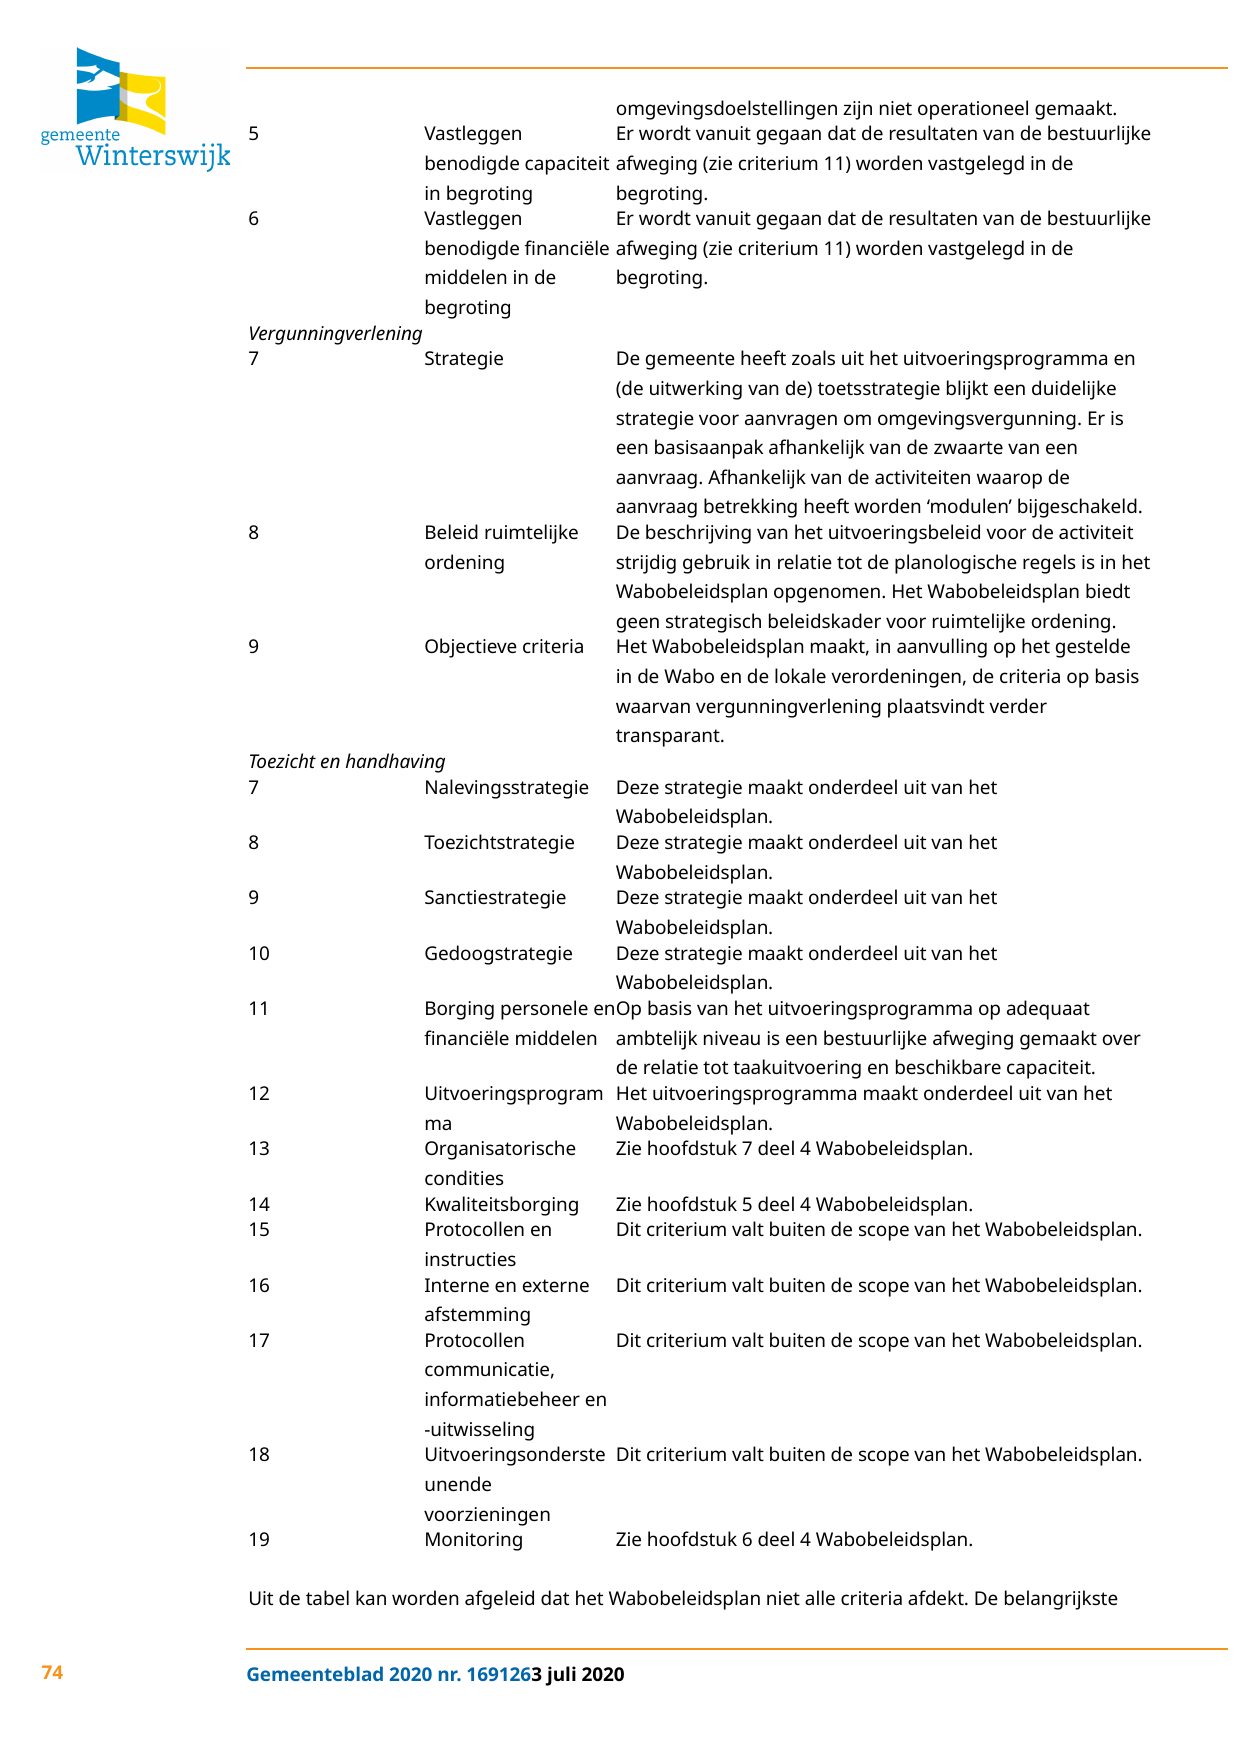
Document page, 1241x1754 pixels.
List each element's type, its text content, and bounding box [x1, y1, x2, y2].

table_cell 13 [248, 1135, 424, 1191]
table_cell 7 [248, 774, 424, 829]
table_cell Het Wabobeleidsplan maakt, in aanvulling op het gestelde in de Wabo en de lokale verordeningen, de criteria op basis waarvan vergunningverlening plaatsvindt verder transparant. [616, 634, 1152, 748]
table_cell Objectieve criteria [424, 634, 616, 748]
table_cell 6 [248, 205, 424, 320]
table_cell Uitvoeringsondersteunende voorzieningen [424, 1442, 616, 1526]
table_cell Kwaliteitsborging [424, 1191, 616, 1216]
table_cell Dit criterium valt buiten de scope van het Wabobeleidsplan. [616, 1327, 1152, 1442]
table_cell omgevingsdoelstellingen zijn niet operationeel gemaakt. [616, 95, 1152, 121]
table_cell Organisatorische condities [424, 1135, 616, 1191]
table_cell Deze strategie maakt onderdeel uit van het Wabobeleidsplan. [616, 940, 1152, 995]
table_cell 18 [248, 1442, 424, 1526]
table_cell Zie hoofdstuk 7 deel 4 Wabobeleidsplan. [616, 1135, 1152, 1191]
table_cell Vastleggen benodigde financiële middelen in de begroting [424, 205, 616, 320]
text Uit de tabel kan worden afgeleid dat het Wabobeleidsplan niet alle criteria afdekt. De belangrijkste [248, 1585, 1152, 1611]
picture [225, 153, 231, 162]
picture [41, 47, 231, 172]
table_cell 11 [248, 995, 424, 1080]
table_cell 16 [248, 1272, 424, 1327]
table_cell 7 [248, 346, 424, 519]
table_cell 14 [248, 1191, 424, 1216]
table_cell Toezicht en handhaving [248, 748, 1152, 774]
table_cell De beschrijving van het uitvoeringsbeleid voor de activiteit strijdig gebruik in relatie tot de planologische regels is in het Wabobeleidsplan opgenomen. Het Wabobeleidsplan biedt geen strategisch beleidskader voor ruimtelijke ordening. [616, 519, 1152, 634]
table_cell Gedoogstrategie [424, 940, 616, 995]
table_cell Protocollen en instructies [424, 1216, 616, 1272]
table_cell 10 [248, 940, 424, 995]
table_cell Borging personele en financiële middelen [424, 995, 616, 1080]
table_cell Sanctiestrategie [424, 885, 616, 940]
table_cell 17 [248, 1327, 424, 1442]
table_cell Strategie [424, 346, 616, 519]
table_cell Protocollen communicatie, informatiebeheer en -uitwisseling [424, 1327, 616, 1442]
table_cell Zie hoofdstuk 6 deel 4 Wabobeleidsplan. [616, 1526, 1152, 1552]
table_cell 19 [248, 1526, 424, 1552]
table_cell Nalevingsstrategie [424, 774, 616, 829]
table_cell Er wordt vanuit gegaan dat de resultaten van de bestuurlijke afweging (zie criterium 11) worden vastgelegd in de begroting. [616, 205, 1152, 320]
table_cell Deze strategie maakt onderdeel uit van het Wabobeleidsplan. [616, 774, 1152, 829]
table_cell Deze strategie maakt onderdeel uit van het Wabobeleidsplan. [616, 829, 1152, 884]
table_cell Monitoring [424, 1526, 616, 1552]
table_cell Deze strategie maakt onderdeel uit van het Wabobeleidsplan. [616, 885, 1152, 940]
table_cell 9 [248, 885, 424, 940]
table_cell Dit criterium valt buiten de scope van het Wabobeleidsplan. [616, 1272, 1152, 1327]
table_cell Vergunningverlening [248, 320, 1152, 346]
table_cell Interne en externe afstemming [424, 1272, 616, 1327]
table_cell Op basis van het uitvoeringsprogramma op adequaat ambtelijk niveau is een bestuurlijke afweging gemaakt over de relatie tot taakuitvoering en beschikbare capaciteit. [616, 995, 1152, 1080]
table_cell 8 [248, 829, 424, 884]
table_cell De gemeente heeft zoals uit het uitvoeringsprogramma en (de uitwerking van de) toetsstrategie blijkt een duidelijke strategie voor aanvragen om omgevingsvergunning. Er is een basisaanpak afhankelijk van de zwaarte van een aanvraag. Afhankelijk van de activiteiten waarop de aanvraag betrekking heeft worden ‘modulen’ bijgeschakeld. [616, 346, 1152, 519]
table_cell [248, 95, 424, 121]
table_cell Dit criterium valt buiten de scope van het Wabobeleidsplan. [616, 1442, 1152, 1526]
table_cell Dit criterium valt buiten de scope van het Wabobeleidsplan. [616, 1216, 1152, 1272]
table_cell Er wordt vanuit gegaan dat de resultaten van de bestuurlijke afweging (zie criterium 11) worden vastgelegd in de begroting. [616, 121, 1152, 205]
table_cell Beleid ruimtelijke ordening [424, 519, 616, 634]
table_cell Toezichtstrategie [424, 829, 616, 884]
table_cell Uitvoeringsprogramma [424, 1080, 616, 1135]
table_cell [424, 95, 616, 121]
table_cell Het uitvoeringsprogramma maakt onderdeel uit van het Wabobeleidsplan. [616, 1080, 1152, 1135]
table_cell 5 [248, 121, 424, 205]
table_cell 8 [248, 519, 424, 634]
table_cell Zie hoofdstuk 5 deel 4 Wabobeleidsplan. [616, 1191, 1152, 1216]
table_cell 15 [248, 1216, 424, 1272]
table_cell 9 [248, 634, 424, 748]
table_cell Vastleggen benodigde capaciteit in begroting [424, 121, 616, 205]
table_cell 12 [248, 1080, 424, 1135]
